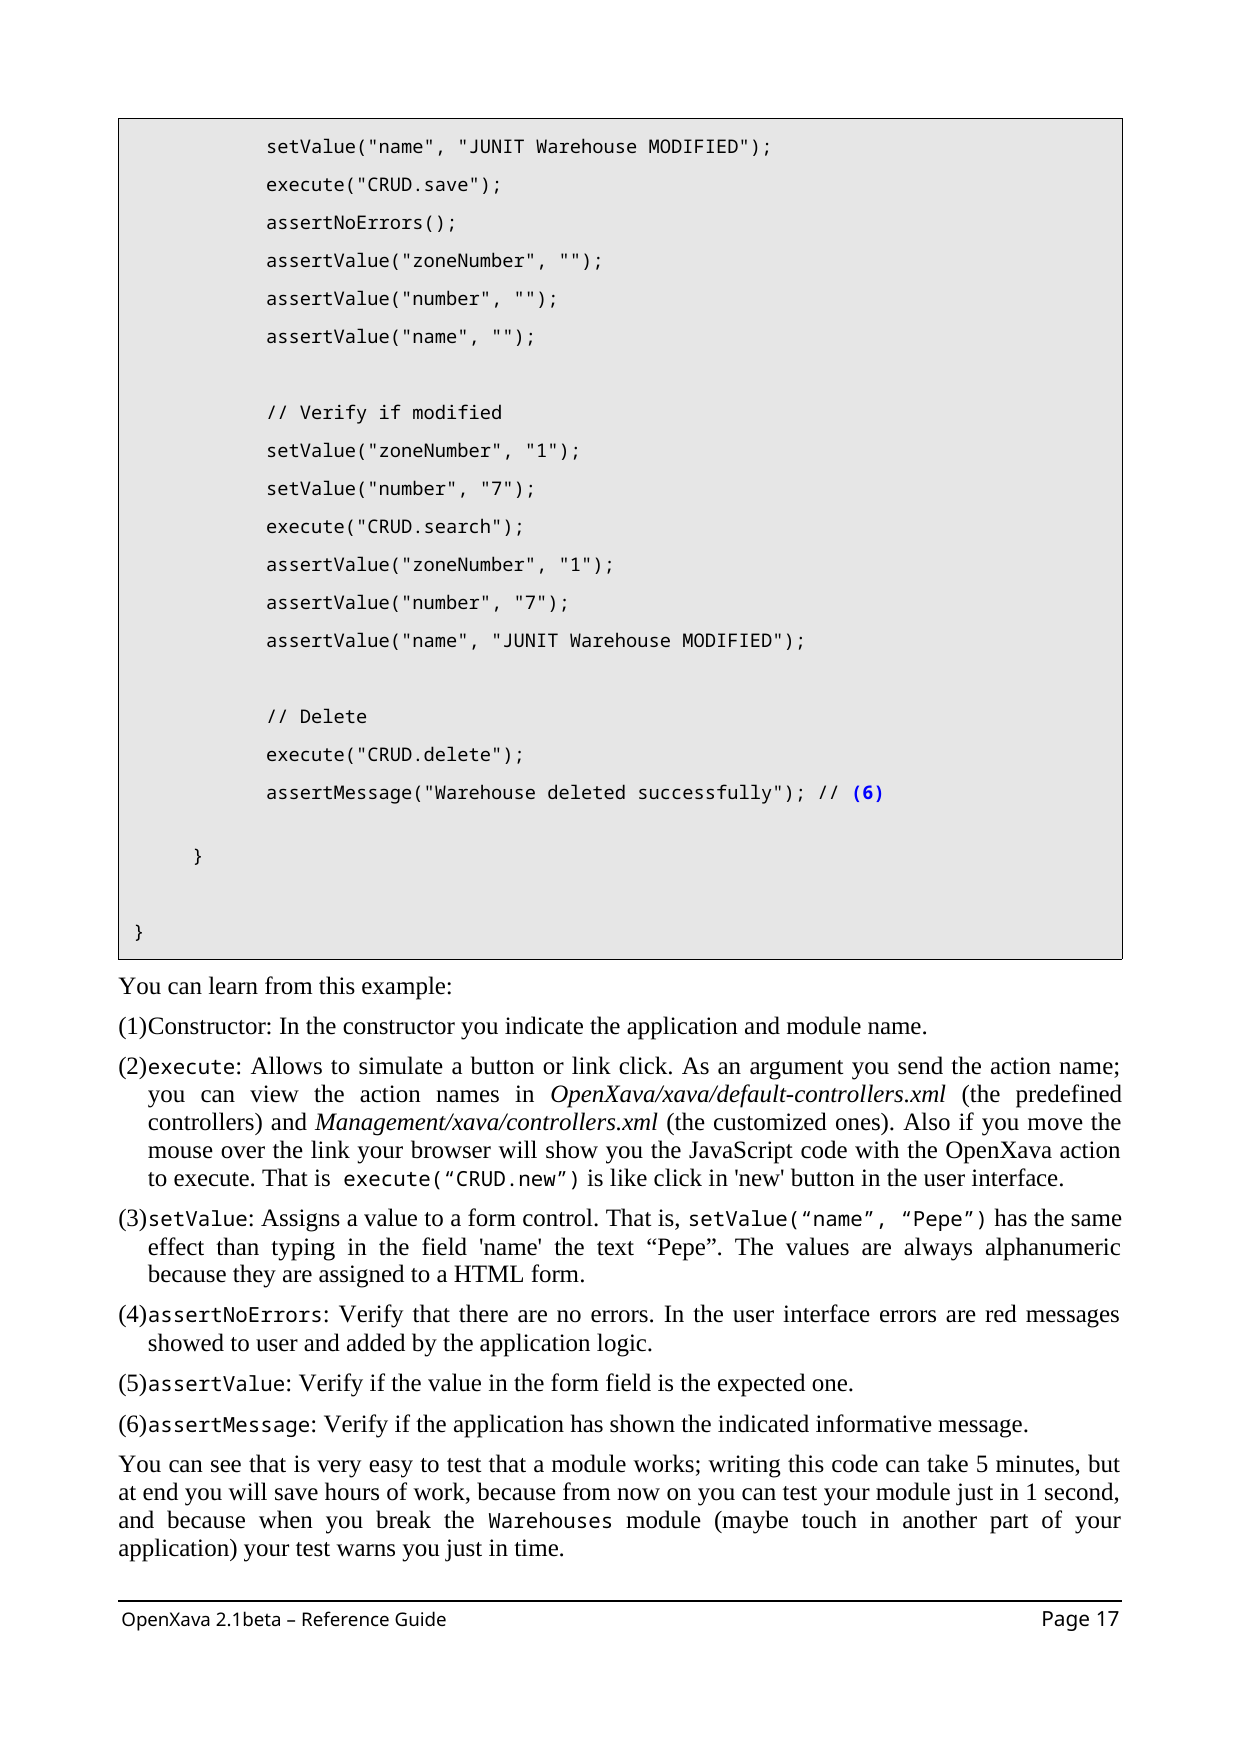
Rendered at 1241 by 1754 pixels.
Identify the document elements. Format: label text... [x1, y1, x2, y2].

text You can learn from this example: [118, 972, 1122, 999]
text // Verify if modified [119, 384, 1122, 422]
list assertValue: Verify if the value in the form field is the expected one. [118, 1369, 1122, 1397]
text setValue("zoneNumber", "1"); [119, 422, 1122, 460]
text You can see that is very easy to test that a module works; writing this code can take 5 minutes, but at end you will save hours of work, because from now on you can test your module just in 1 second, and because when you break the Warehouses module (maybe touch in another part of your application) your test warns you just in time. [118, 1450, 1122, 1562]
list assertMessage: Verify if the application has shown the indicated informative message. [118, 1410, 1122, 1438]
text } [119, 828, 1122, 866]
list assertNoErrors: Verify that there are no errors. In the user interface errors are red messages showed to user and added by the application logic. [118, 1301, 1122, 1356]
text execute("CRUD.search"); [119, 498, 1122, 536]
text assertValue("name", ""); [119, 308, 1122, 346]
text assertValue("number", "7"); [119, 574, 1122, 612]
text assertValue("name", "JUNIT Warehouse MODIFIED"); [119, 612, 1122, 650]
text assertValue("zoneNumber", ""); [119, 232, 1122, 270]
text execute("CRUD.delete"); [119, 726, 1122, 764]
text setValue("name", "JUNIT Warehouse MODIFIED"); [119, 119, 1122, 156]
text setValue("number", "7"); [119, 460, 1122, 498]
text } [119, 904, 1122, 959]
list setValue: Assigns a value to a form control. That is, setValue(“name”, “Pepe”) has the same effect than typing in the field 'name' the text “Pepe”. The values are always alphanumeric because they are assigned to a HTML form. [118, 1204, 1122, 1288]
text execute("CRUD.save"); [119, 156, 1122, 194]
text assertMessage("Warehouse deleted successfully"); // (6) [119, 764, 1122, 828]
text assertValue("zoneNumber", "1"); [119, 536, 1122, 574]
text // Delete [119, 688, 1122, 726]
list execute: Allows to simulate a button or link click. As an argument you send the action name; you can view the action names in OpenXava/xava/default-controllers.xml (the predefined controllers) and Management/xava/controllers.xml (the customized ones). Also if you move the mouse over the link your browser will show you the JavaScript code with the OpenXava action to execute. That is execute(“CRUD.new”) is like click in 'new' button in the user interface. [118, 1052, 1122, 1192]
text assertNoErrors(); [119, 194, 1122, 232]
list Constructor: In the constructor you indicate the application and module name. [118, 1012, 1122, 1040]
text assertValue("number", ""); [119, 270, 1122, 308]
